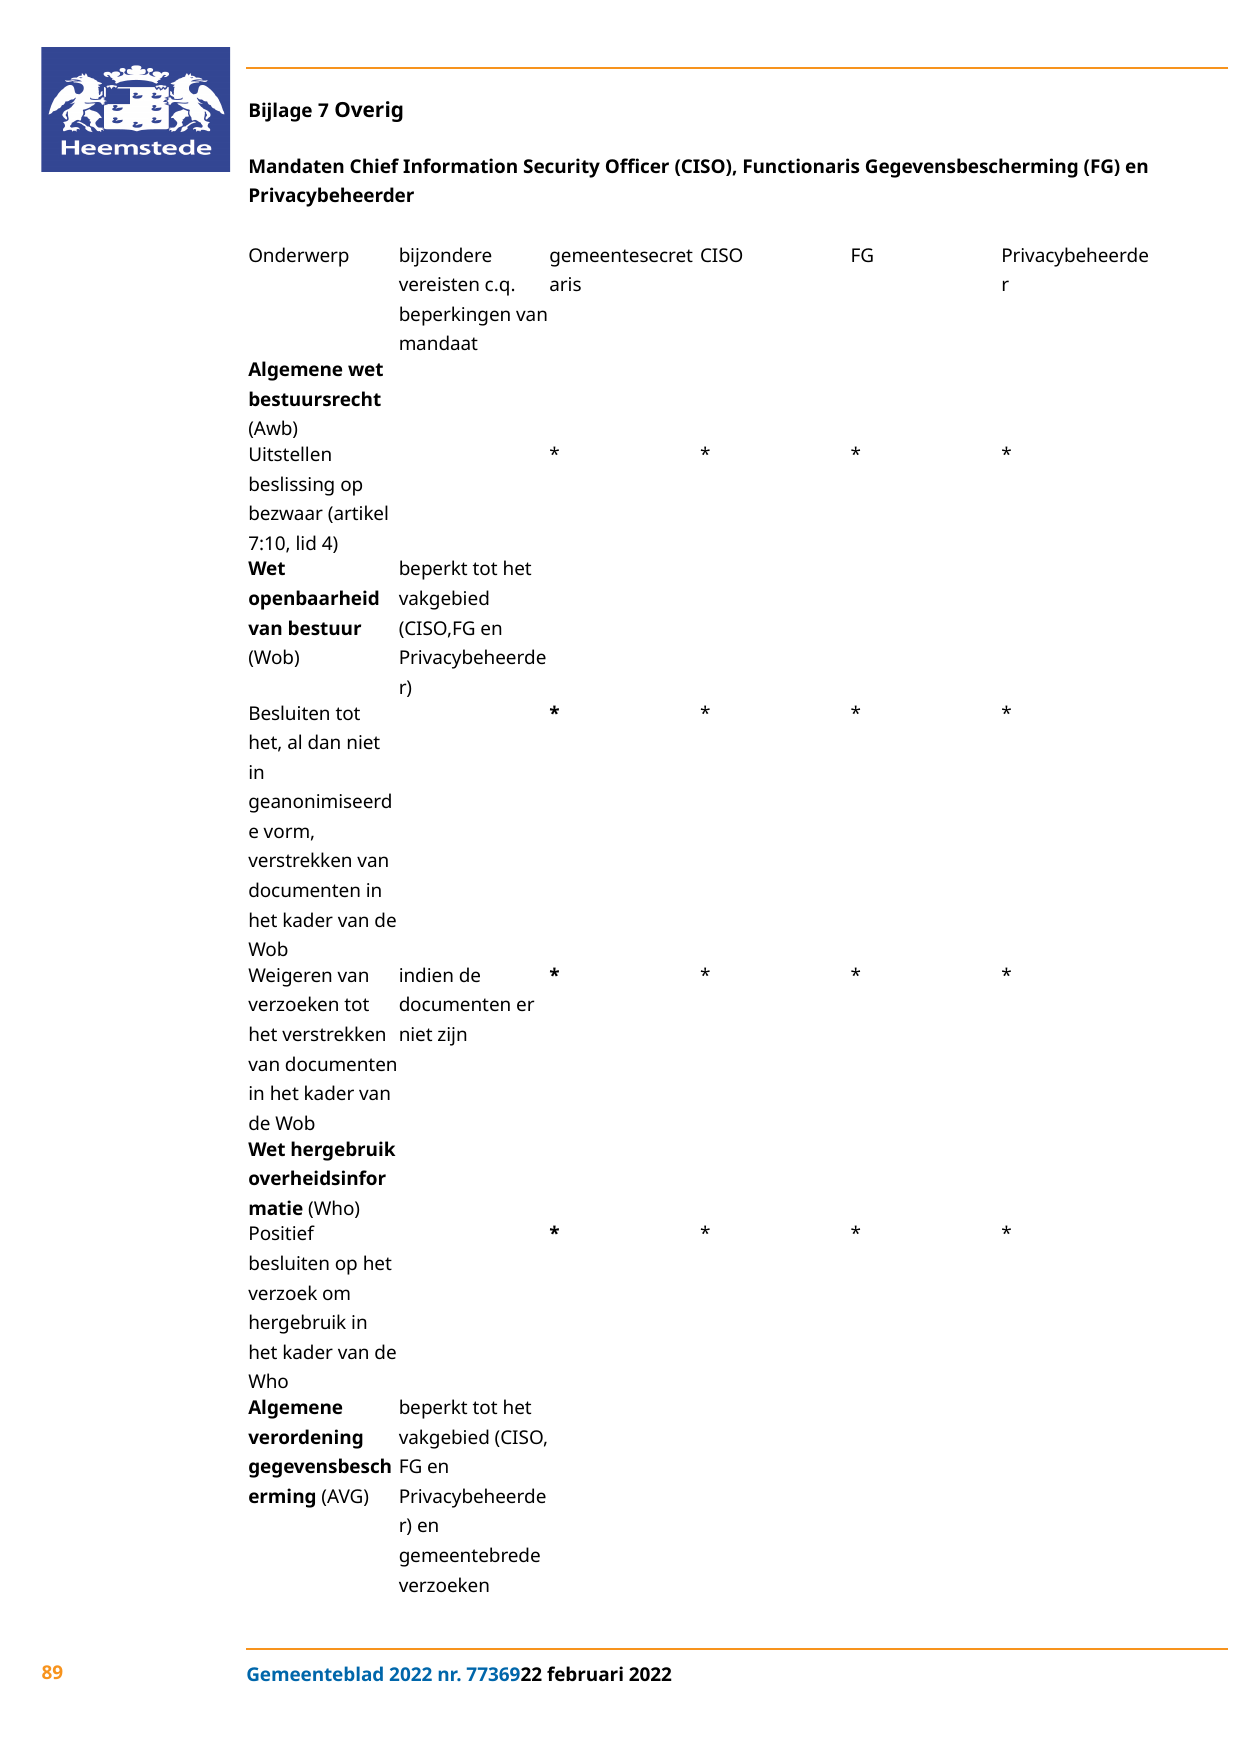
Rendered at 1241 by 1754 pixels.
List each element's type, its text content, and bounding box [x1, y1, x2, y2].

table_cell [700, 556, 850, 700]
table_cell Besluiten tot het, al dan niet in geanonimiseerde vorm, verstrekken van documenten in het kader van de Wob [248, 700, 398, 962]
table_cell [850, 1136, 1001, 1221]
table_cell Weigeren van verzoeken tot het verstrekken van documenten in het kader van de Wob [248, 962, 398, 1136]
table_cell [399, 441, 549, 556]
table_cell [700, 356, 850, 441]
table_cell * [700, 700, 850, 962]
table_cell [399, 1136, 549, 1221]
table_cell * [700, 1221, 850, 1394]
table_header FG [850, 242, 1001, 356]
table_cell [549, 1136, 700, 1221]
table_cell * [549, 700, 700, 962]
table_cell * [549, 962, 700, 1136]
table_header Onderwerp [248, 242, 398, 356]
table_cell * [1001, 962, 1152, 1136]
table_cell beperkt tot het vakgebied (CISO,FG en Privacybeheerder) [399, 556, 549, 700]
text Bijlage 7 Overig [248, 95, 1152, 123]
table_cell Wet hergebruik overheidsinformatie (Who) [248, 1136, 398, 1221]
table_cell [850, 556, 1001, 700]
table_cell [399, 356, 549, 441]
table_cell Positief besluiten op het verzoek om hergebruik in het kader van de Who [248, 1221, 398, 1394]
table_cell [1001, 356, 1152, 441]
table_cell Wet openbaarheid van bestuur (Wob) [248, 556, 398, 700]
table_cell * [1001, 441, 1152, 556]
table_cell [399, 700, 549, 962]
table_header bijzondere vereisten c.q. beperkingen van mandaat [399, 242, 549, 356]
table_cell * [700, 441, 850, 556]
table_cell * [850, 441, 1001, 556]
table_cell [549, 356, 700, 441]
table_cell * [850, 1221, 1001, 1394]
table_cell * [1001, 1221, 1152, 1394]
table_cell * [549, 441, 700, 556]
table_cell [1001, 1394, 1152, 1597]
table_cell * [1001, 700, 1152, 962]
table_cell [399, 1221, 549, 1394]
table_cell Algemene wet bestuursrecht (Awb) [248, 356, 398, 441]
table_cell * [850, 962, 1001, 1136]
table_cell indien de documenten er niet zijn [399, 962, 549, 1136]
table_cell [700, 1136, 850, 1221]
table_header Privacybeheerder [1001, 242, 1152, 356]
text Mandaten Chief Information Security Officer (CISO), Functionaris Gegevensbescherming (FG) en Privacybeheerder [248, 153, 1152, 208]
table_cell * [700, 962, 850, 1136]
table_cell [549, 556, 700, 700]
table_cell * [850, 700, 1001, 962]
table_cell Algemene verordening gegevensbescherming (AVG) [248, 1394, 398, 1597]
table_cell [549, 1394, 700, 1597]
table_cell [1001, 1136, 1152, 1221]
table_cell beperkt tot het vakgebied (CISO, FG en Privacybeheerder) en gemeentebrede verzoeken [399, 1394, 549, 1597]
table_cell [700, 1394, 850, 1597]
table_header CISO [700, 242, 850, 356]
table_cell [850, 356, 1001, 441]
table_cell [850, 1394, 1001, 1597]
table_cell Uitstellen beslissing op bezwaar (artikel 7:10, lid 4) [248, 441, 398, 556]
table_cell * [549, 1221, 700, 1394]
picture [41, 47, 231, 172]
table_header gemeentesecretaris [549, 242, 700, 356]
table_cell [1001, 556, 1152, 700]
